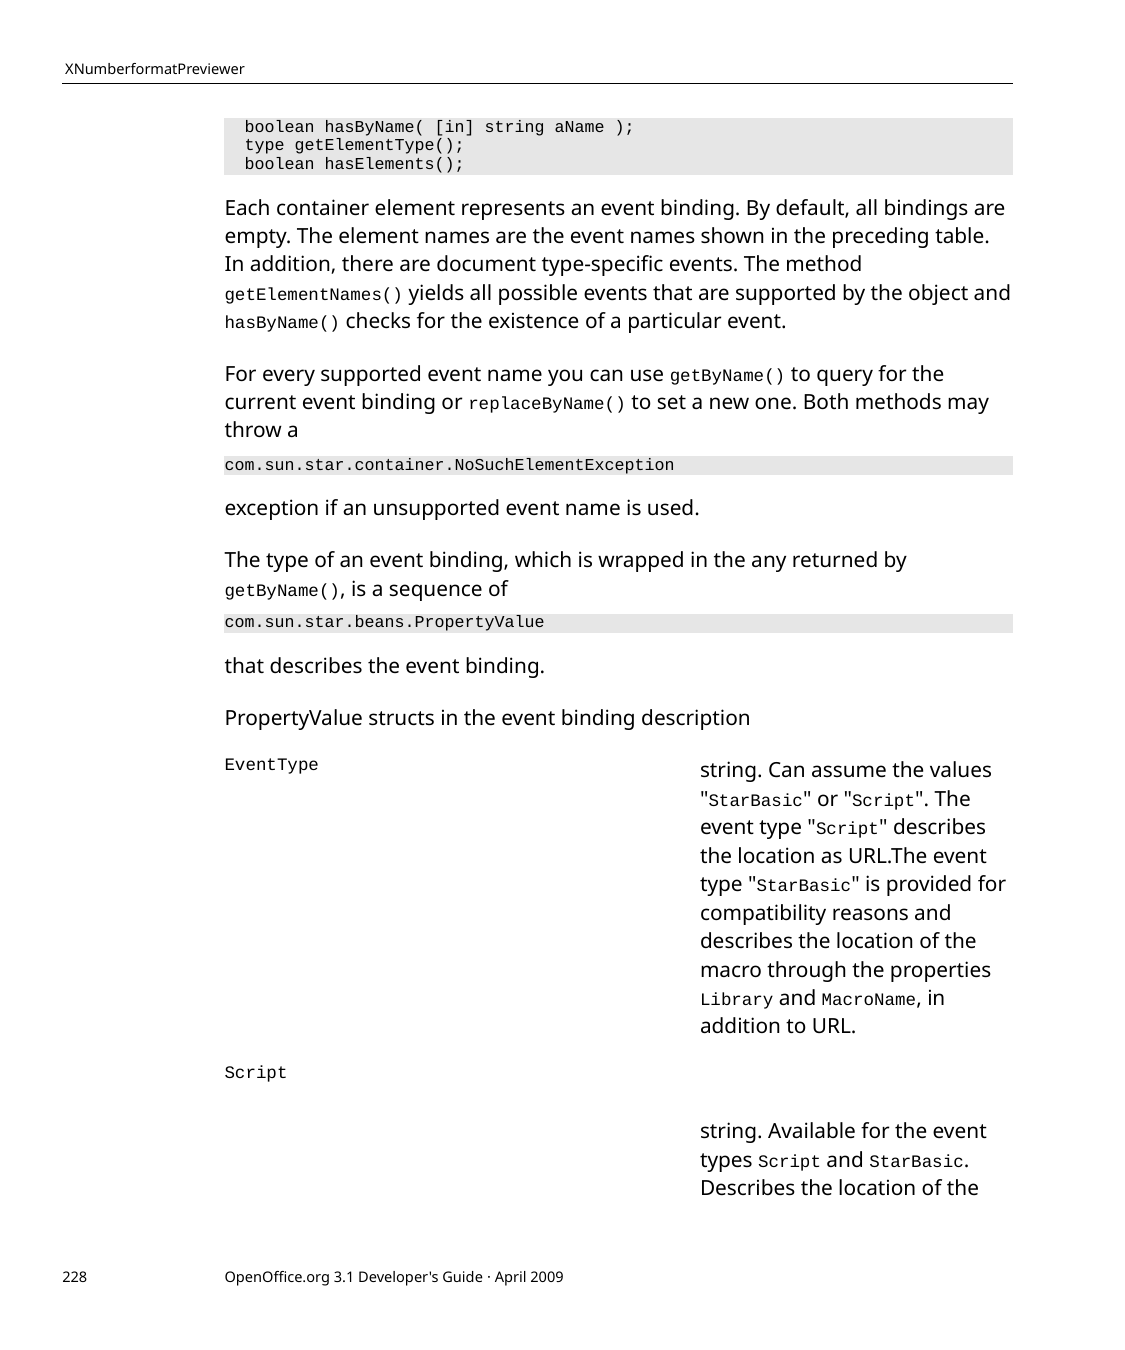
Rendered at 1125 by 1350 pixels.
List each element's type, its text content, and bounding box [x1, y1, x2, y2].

text com.sun.star.container.NoSuchElementException [224, 456, 1013, 475]
table_cell EventType [62, 744, 537, 1052]
table_cell Script [62, 1052, 537, 1202]
table_cell string. Available for the event types Script and StarBasic. Describes the location of the [537, 1052, 1013, 1202]
text For every supported event name you can use getByName() to query for the current event binding or replaceByName() to set a new one. Both methods may throw a [224, 359, 1013, 444]
text com.sun.star.beans.PropertyValue [224, 614, 1013, 633]
text that describes the event binding. [224, 651, 1013, 679]
table_header PropertyValue structs in the event binding description [62, 691, 1013, 744]
text The type of an event binding, which is wrapped in the any returned by getByName(), is a sequence of [224, 545, 1013, 602]
text exception if an unsupported event name is used. [224, 493, 1013, 521]
table_cell string. Can assume the values "StarBasic" or "Script". The event type "Script" describes the location as URL.The event type "StarBasic" is provided for compatibility reasons and describes the location of the macro through the properties Library and MacroName, in addition to URL. [537, 744, 1013, 1052]
text Each container element represents an event binding. By default, all bindings are empty. The element names are the event names shown in the preceding table. In addition, there are document type-specific events. The method getElementNames() yields all possible events that are supported by the object and hasByName() checks for the existence of a particular event. [224, 193, 1013, 335]
text boolean hasByName( [in] string aName ); type getElementType(); boolean hasElements(); [224, 118, 1013, 175]
